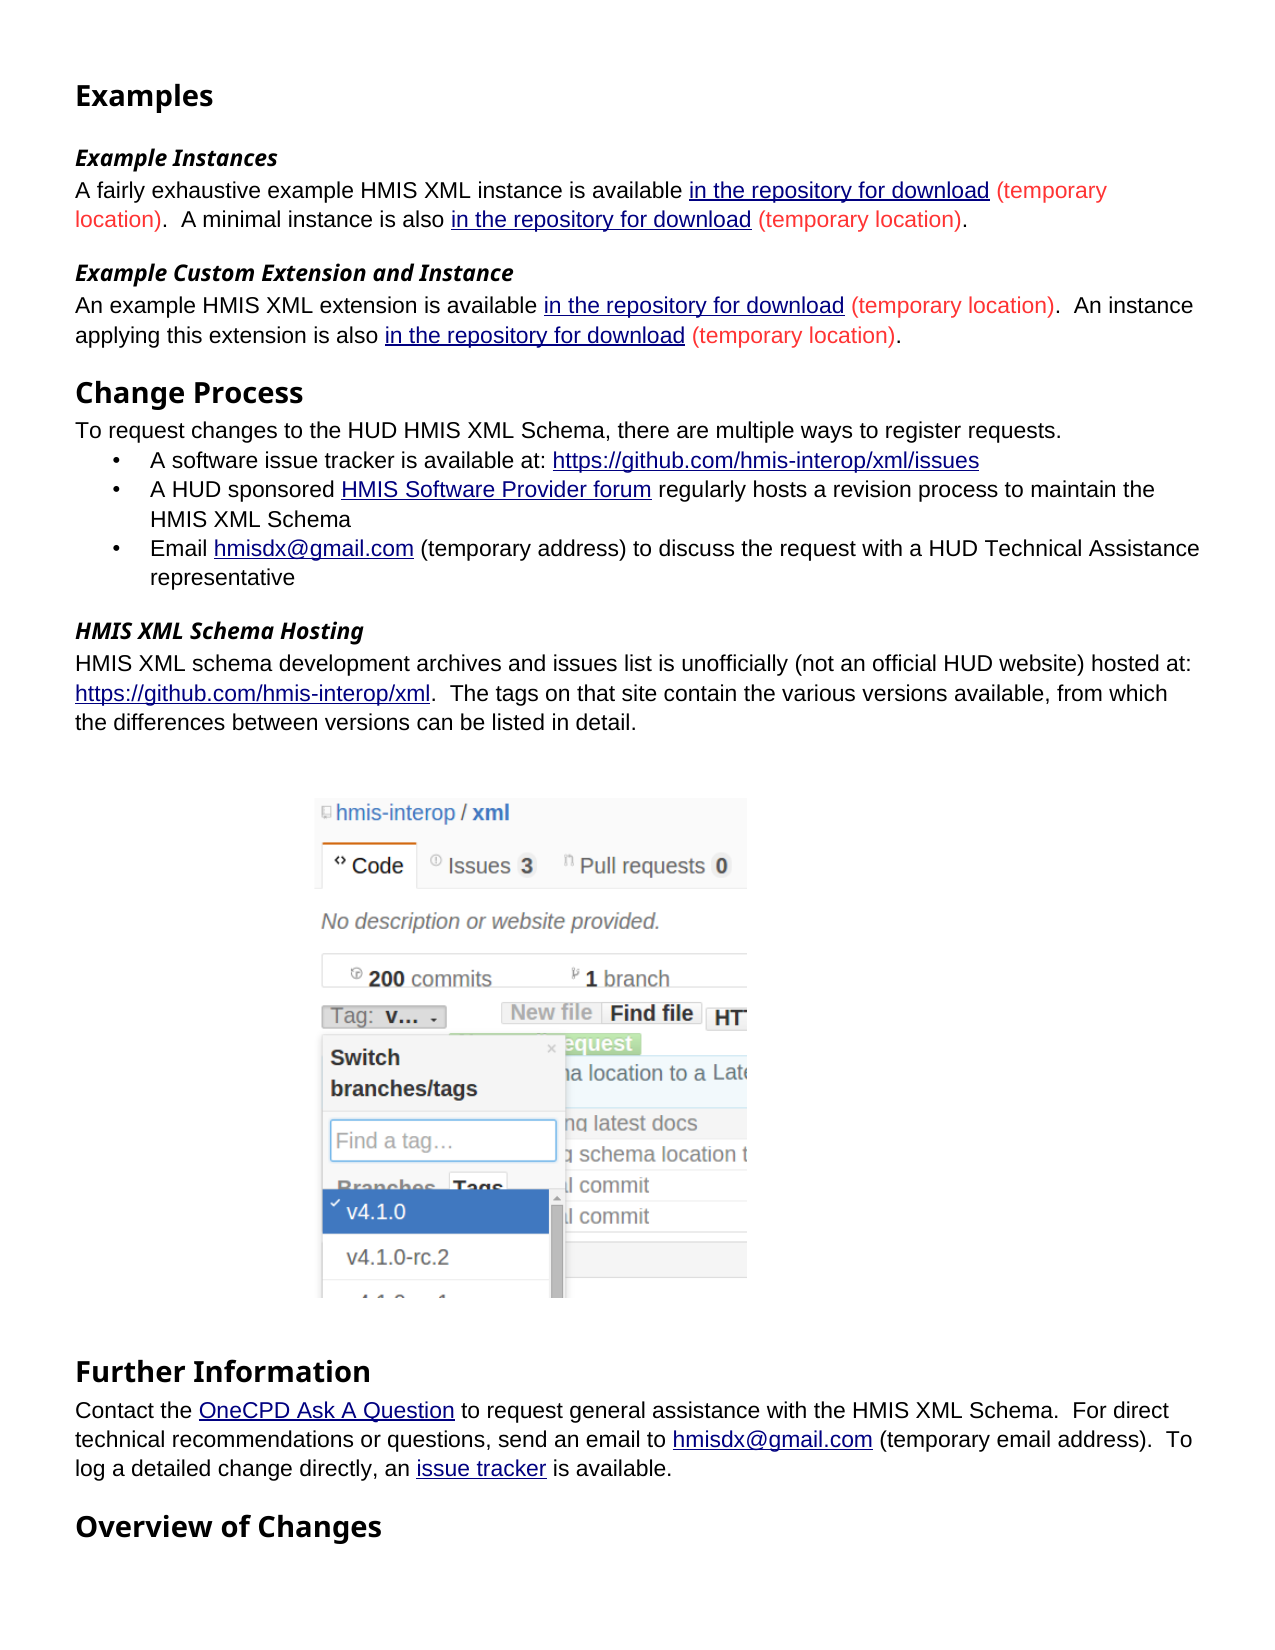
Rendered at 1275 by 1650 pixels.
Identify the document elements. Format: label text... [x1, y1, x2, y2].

list Email hmisdx@gmail.com (temporary address) to discuss the request with a HUD Technical Assistance representative [112, 536, 1200, 591]
subtitle Example Custom Extension and Instance [75, 257, 1200, 288]
list A software issue tracker is available at: https://github.com/hmis-interop/xml/issues [112, 447, 1200, 473]
text A fairly exhaustive example HMIS XML instance is available in the repository for download (temporary location). A minimal instance is also in the repository for download (temporary location). [75, 177, 1200, 232]
text Contact the OneCPD Ask A Question to request general assistance with the HMIS XML Schema. For direct technical recommendations or questions, send an email to hmisdx@gmail.com (temporary email address). To log a detailed change directly, an issue tracker is available. [75, 1397, 1200, 1482]
subtitle Further Information [75, 1352, 1200, 1391]
subtitle Overview of Changes [75, 1506, 1200, 1546]
subtitle HMIS XML Schema Hosting [75, 615, 1200, 646]
subtitle Examples [75, 75, 1200, 115]
text HMIS XML schema development archives and issues list is unofficially (not an official HUD website) hosted at: https://github.com/hmis-interop/xml. The tags on that site contain the various versions available, from which the differences between versions can be listed in detail. [75, 651, 1200, 736]
subtitle Example Instances [75, 141, 1200, 173]
picture [314, 798, 747, 1298]
text To request changes to the HUD HMIS XML Schema, there are multiple ways to register requests. [75, 418, 1200, 444]
subtitle Change Process [75, 372, 1200, 412]
text An example HMIS XML extension is available in the repository for download (temporary location). An instance applying this extension is also in the repository for download (temporary location). [75, 293, 1200, 348]
list A HUD sponsored HMIS Software Provider forum regularly hosts a revision process to maintain the HMIS XML Schema [112, 477, 1200, 532]
